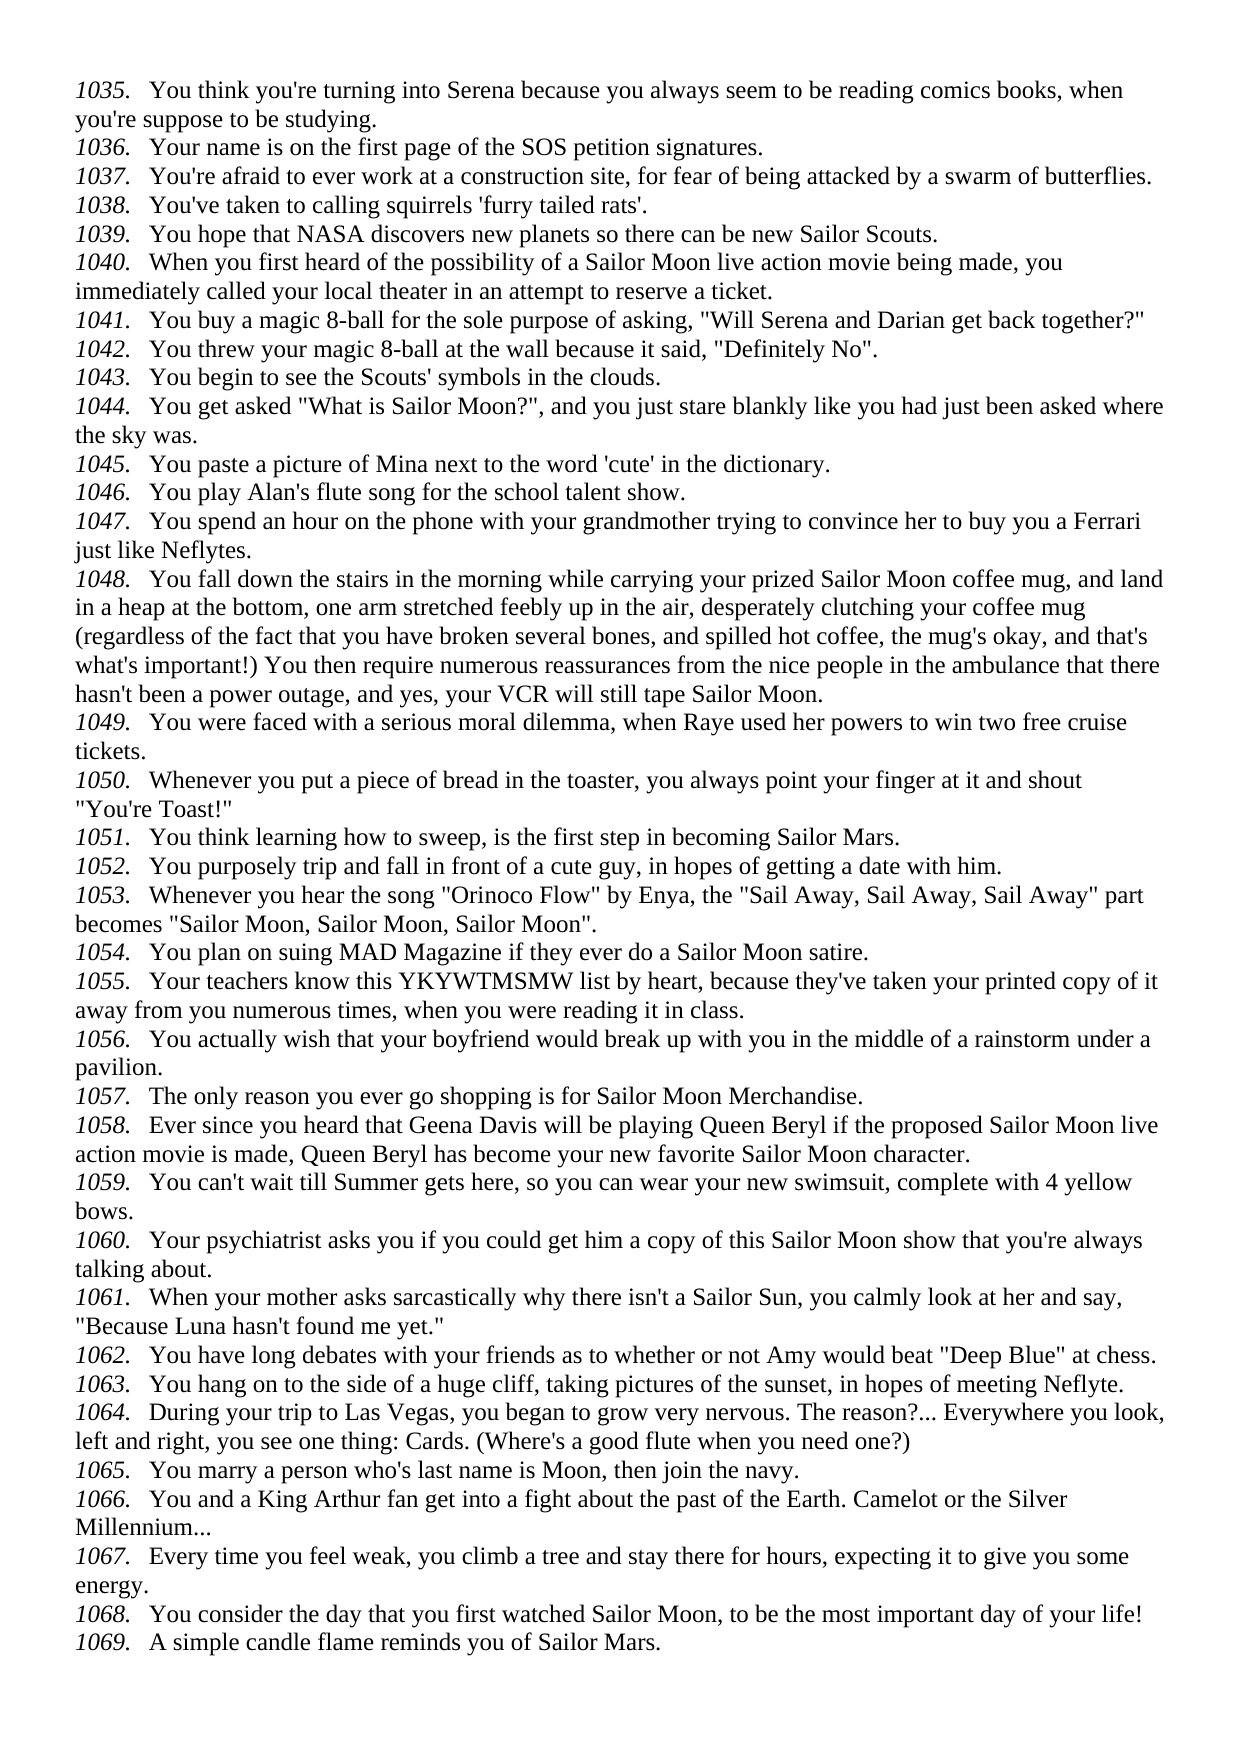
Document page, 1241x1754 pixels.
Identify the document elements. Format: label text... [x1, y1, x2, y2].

list Your teachers know this YKYWTMSMW list by heart, because they've taken your printed copy of it away from you numerous times, when you were reading it in class. [75, 966, 1165, 1024]
list You actually wish that your boyfriend would break up with you in the middle of a rainstorm under a pavilion. [75, 1024, 1165, 1081]
list You purposely trip and fall in front of a cute guy, in hopes of getting a date with him. [75, 851, 1165, 880]
list You plan on suing MAD Magazine if they ever do a Sailor Moon satire. [75, 937, 1165, 966]
list You begin to see the Scouts' symbols in the clouds. [75, 362, 1165, 391]
list The only reason you ever go shopping is for Sailor Moon Merchandise. [75, 1081, 1165, 1110]
list You paste a picture of Mina next to the word 'cute' in the dictionary. [75, 449, 1165, 477]
list You hang on to the side of a huge cliff, taking pictures of the sunset, in hopes of meeting Neflyte. [75, 1369, 1165, 1397]
list You get asked "What is Sailor Moon?", and you just stare blankly like you had just been asked where the sky was. [75, 391, 1165, 449]
list Whenever you put a piece of bread in the toaster, you always point your finger at it and shout "You're Toast!" [75, 765, 1165, 822]
list Your psychiatrist asks you if you could get him a copy of this Sailor Moon show that you're always talking about. [75, 1225, 1165, 1282]
list Your name is on the first page of the SOS petition signatures. [75, 132, 1165, 161]
list You threw your magic 8-ball at the wall because it said, "Definitely No". [75, 334, 1165, 362]
list You think you're turning into Serena because you always seem to be reading comics books, when you're suppose to be studying. [75, 75, 1165, 132]
list You were faced with a serious moral dilemma, when Raye used her powers to win two free cruise tickets. [75, 707, 1165, 765]
list You play Alan's flute song for the school talent show. [75, 477, 1165, 506]
list When you first heard of the possibility of a Sailor Moon live action movie being made, you immediately called your local theater in an attempt to reserve a ticket. [75, 247, 1165, 305]
list When your mother asks sarcastically why there isn't a Sailor Sun, you calmly look at her and say, "Because Luna hasn't found me yet." [75, 1282, 1165, 1340]
list You have long debates with your friends as to whether or not Amy would beat "Deep Blue" at chess. [75, 1340, 1165, 1369]
list You marry a person who's last name is Moon, then join the navy. [75, 1455, 1165, 1484]
list Whenever you hear the song "Orinoco Flow" by Enya, the "Sail Away, Sail Away, Sail Away" part becomes "Sailor Moon, Sailor Moon, Sailor Moon". [75, 880, 1165, 937]
list You buy a magic 8-ball for the sole purpose of asking, "Will Serena and Darian get back together?" [75, 305, 1165, 334]
list During your trip to Las Vegas, you began to grow very nervous. The reason?... Everywhere you look, left and right, you see one thing: Cards. (Where's a good flute when you need one?) [75, 1397, 1165, 1455]
list You think learning how to sweep, is the first step in becoming Sailor Mars. [75, 822, 1165, 851]
list Ever since you heard that Geena Davis will be playing Queen Beryl if the proposed Sailor Moon live action movie is made, Queen Beryl has become your new favorite Sailor Moon character. [75, 1110, 1165, 1167]
list You can't wait till Summer gets here, so you can wear your new swimsuit, complete with 4 yellow bows. [75, 1167, 1165, 1225]
list You consider the day that you first watched Sailor Moon, to be the most important day of your life! [75, 1599, 1165, 1627]
list You're afraid to ever work at a construction site, for fear of being attacked by a swarm of butterflies. [75, 161, 1165, 190]
list Every time you feel weak, you climb a tree and stay there for hours, expecting it to give you some energy. [75, 1541, 1165, 1599]
list You and a King Arthur fan get into a fight about the past of the Earth. Camelot or the Silver Millennium... [75, 1484, 1165, 1541]
list You fall down the stairs in the morning while carrying your prized Sailor Moon coffee mug, and land in a heap at the bottom, one arm stretched feebly up in the air, desperately clutching your coffee mug (regardless of the fact that you have broken several bones, and spilled hot coffee, the mug's okay, and that's what's important!) You then require numerous reassurances from the nice people in the ambulance that there hasn't been a power outage, and yes, your VCR will still tape Sailor Moon. [75, 564, 1165, 707]
list A simple candle flame reminds you of Sailor Mars. [75, 1627, 1165, 1656]
list You've taken to calling squirrels 'furry tailed rats'. [75, 190, 1165, 219]
list You hope that NASA discovers new planets so there can be new Sailor Scouts. [75, 219, 1165, 247]
list You spend an hour on the phone with your grandmother trying to convince her to buy you a Ferrari just like Neflytes. [75, 506, 1165, 564]
